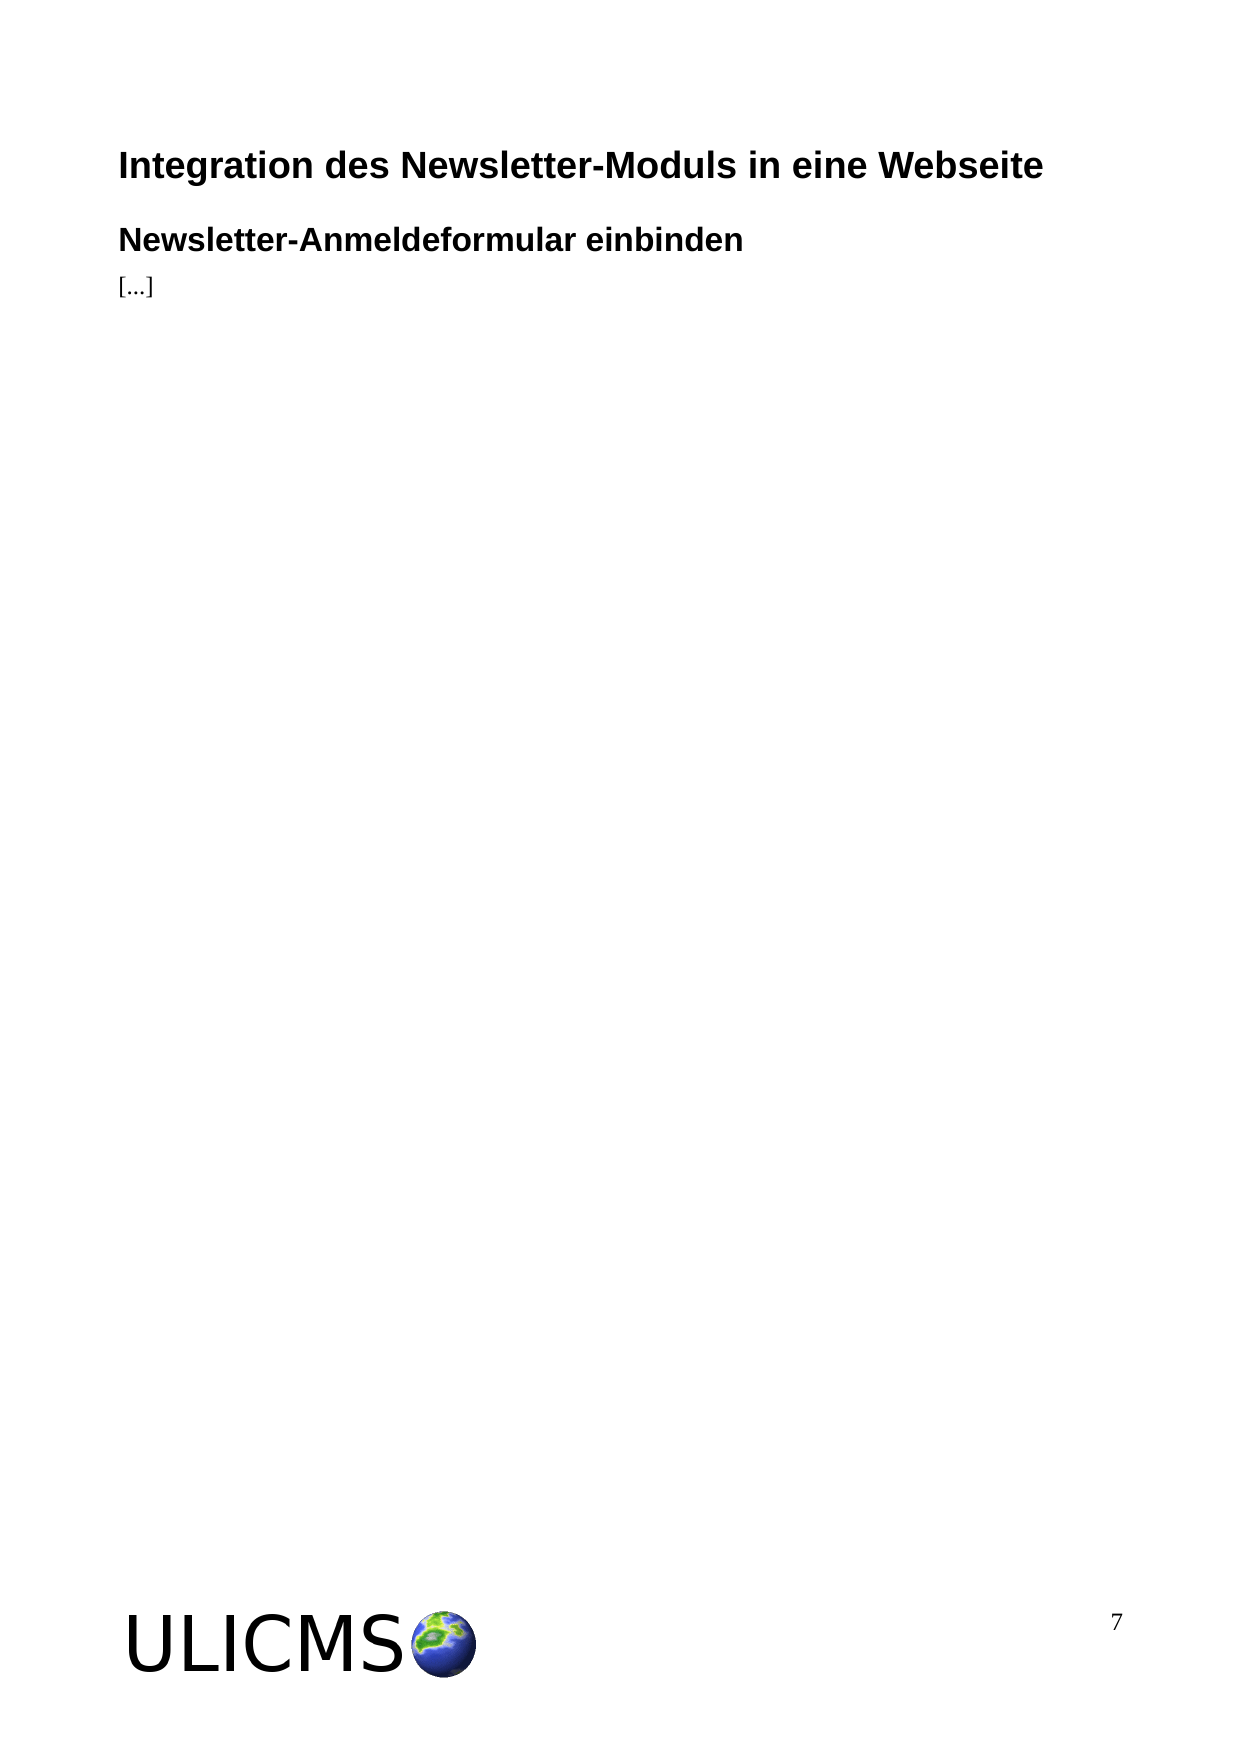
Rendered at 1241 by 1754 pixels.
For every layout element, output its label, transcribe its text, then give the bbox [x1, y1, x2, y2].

subtitle Newsletter-Anmeldeformular einbinden [118, 220, 1123, 259]
text [...] [118, 271, 1123, 300]
picture [118, 1607, 479, 1681]
subtitle Integration des Newsletter-Moduls in eine Webseite [118, 143, 1123, 187]
